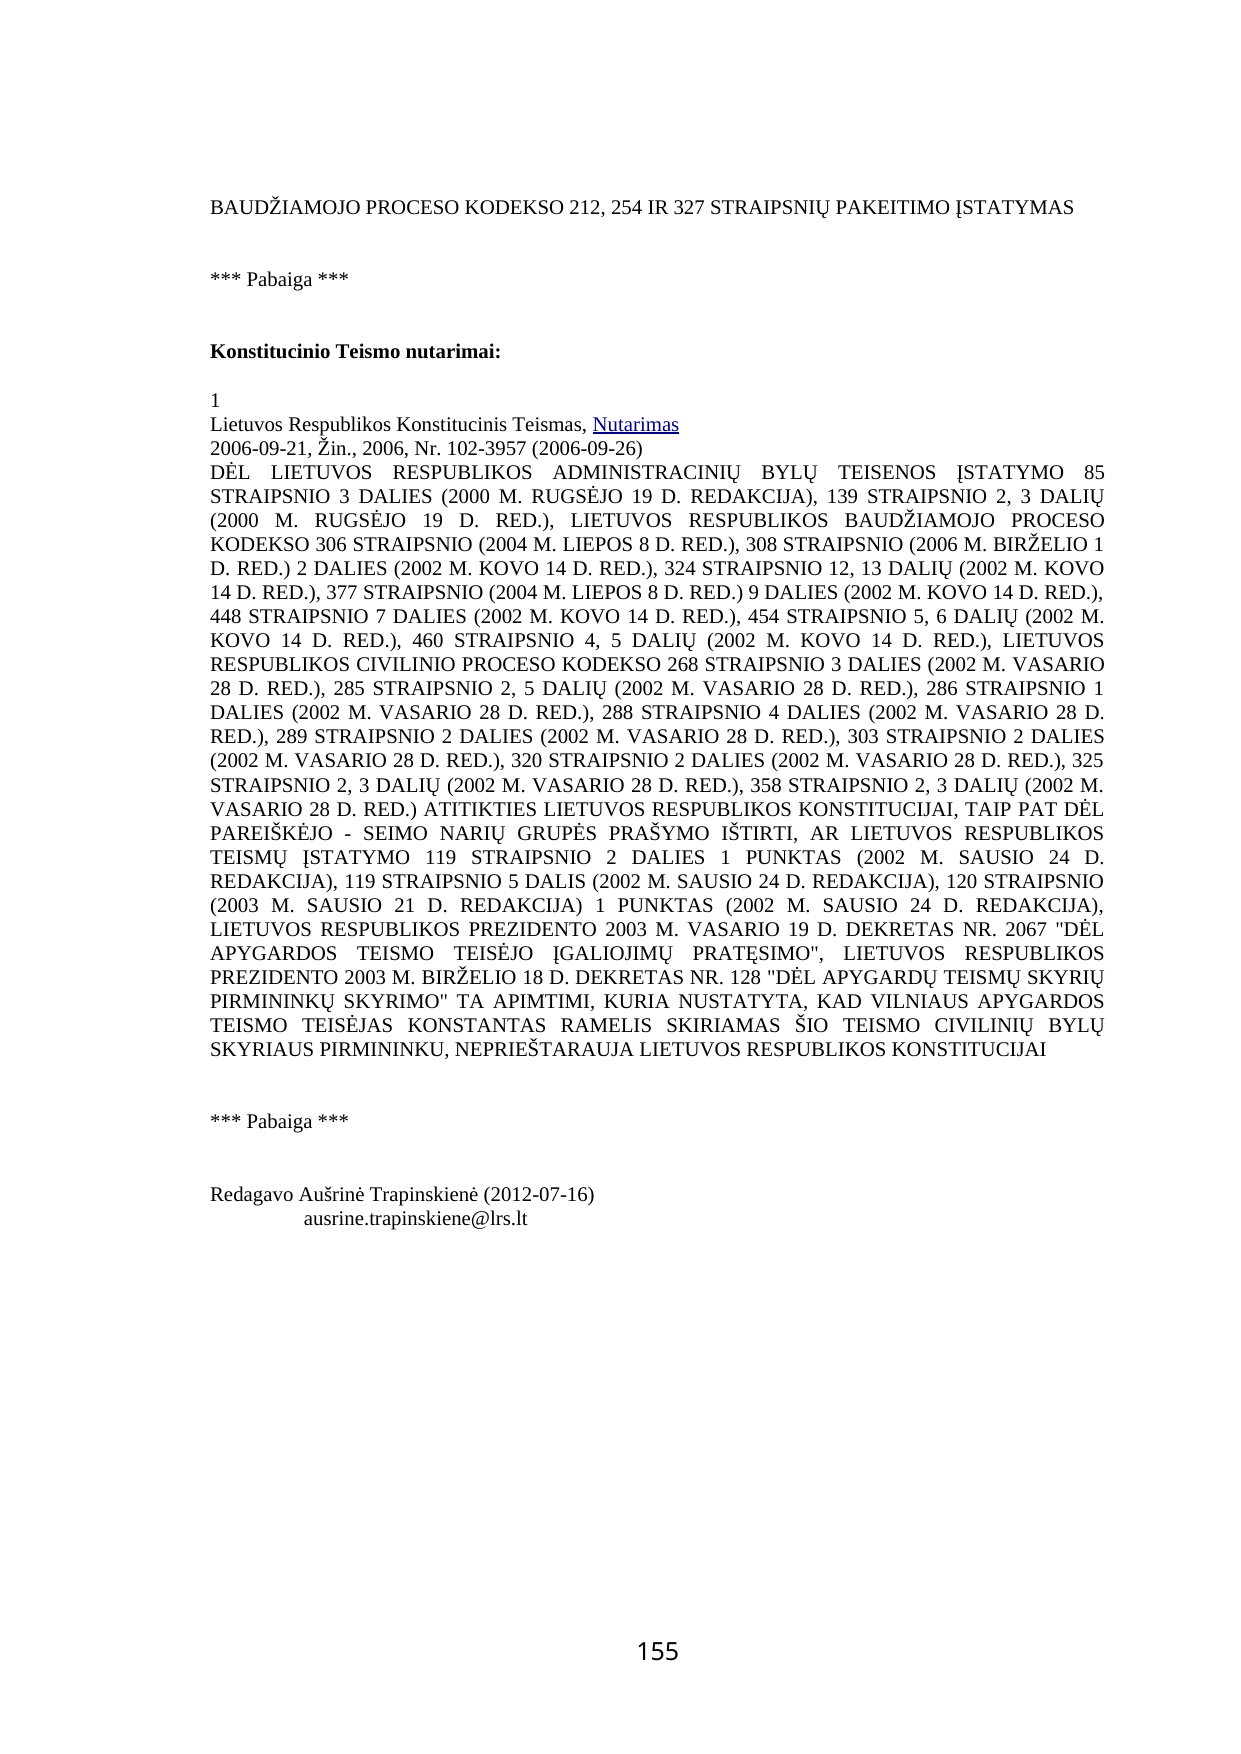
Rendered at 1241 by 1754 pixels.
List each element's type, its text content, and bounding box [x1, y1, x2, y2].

text *** Pabaiga *** [210, 267, 1106, 291]
text 2006-09-21, Žin., 2006, Nr. 102-3957 (2006-09-26) [210, 436, 1106, 460]
text BAUDŽIAMOJO PROCESO KODEKSO 212, 254 IR 327 STRAIPSNIŲ PAKEITIMO ĮSTATYMAS [210, 195, 1106, 219]
text 1 [210, 387, 1106, 412]
text DĖL LIETUVOS RESPUBLIKOS ADMINISTRACINIŲ BYLŲ TEISENOS ĮSTATYMO 85 STRAIPSNIO 3 DALIES (2000 M. RUGSĖJO 19 D. REDAKCIJA), 139 STRAIPSNIO 2, 3 DALIŲ (2000 M. RUGSĖJO 19 D. RED.), LIETUVOS RESPUBLIKOS BAUDŽIAMOJO PROCESO KODEKSO 306 STRAIPSNIO (2004 M. LIEPOS 8 D. RED.), 308 STRAIPSNIO (2006 M. BIRŽELIO 1 D. RED.) 2 DALIES (2002 M. KOVO 14 D. RED.), 324 STRAIPSNIO 12, 13 DALIŲ (2002 M. KOVO 14 D. RED.), 377 STRAIPSNIO (2004 M. LIEPOS 8 D. RED.) 9 DALIES (2002 M. KOVO 14 D. RED.), 448 STRAIPSNIO 7 DALIES (2002 M. KOVO 14 D. RED.), 454 STRAIPSNIO 5, 6 DALIŲ (2002 M. KOVO 14 D. RED.), 460 STRAIPSNIO 4, 5 DALIŲ (2002 M. KOVO 14 D. RED.), LIETUVOS RESPUBLIKOS CIVILINIO PROCESO KODEKSO 268 STRAIPSNIO 3 DALIES (2002 M. VASARIO 28 D. RED.), 285 STRAIPSNIO 2, 5 DALIŲ (2002 M. VASARIO 28 D. RED.), 286 STRAIPSNIO 1 DALIES (2002 M. VASARIO 28 D. RED.), 288 STRAIPSNIO 4 DALIES (2002 M. VASARIO 28 D. RED.), 289 STRAIPSNIO 2 DALIES (2002 M. VASARIO 28 D. RED.), 303 STRAIPSNIO 2 DALIES (2002 M. VASARIO 28 D. RED.), 320 STRAIPSNIO 2 DALIES (2002 M. VASARIO 28 D. RED.), 325 STRAIPSNIO 2, 3 DALIŲ (2002 M. VASARIO 28 D. RED.), 358 STRAIPSNIO 2, 3 DALIŲ (2002 M. VASARIO 28 D. RED.) ATITIKTIES LIETUVOS RESPUBLIKOS KONSTITUCIJAI, TAIP PAT DĖL PAREIŠKĖJO - SEIMO NARIŲ GRUPĖS PRAŠYMO IŠTIRTI, AR LIETUVOS RESPUBLIKOS TEISMŲ ĮSTATYMO 119 STRAIPSNIO 2 DALIES 1 PUNKTAS (2002 M. SAUSIO 24 D. REDAKCIJA), 119 STRAIPSNIO 5 DALIS (2002 M. SAUSIO 24 D. REDAKCIJA), 120 STRAIPSNIO (2003 M. SAUSIO 21 D. REDAKCIJA) 1 PUNKTAS (2002 M. SAUSIO 24 D. REDAKCIJA), LIETUVOS RESPUBLIKOS PREZIDENTO 2003 M. VASARIO 19 D. DEKRETAS NR. 2067 "DĖL APYGARDOS TEISMO TEISĖJO ĮGALIOJIMŲ PRATĘSIMO", LIETUVOS RESPUBLIKOS PREZIDENTO 2003 M. BIRŽELIO 18 D. DEKRETAS NR. 128 "DĖL APYGARDŲ TEISMŲ SKYRIŲ PIRMININKŲ SKYRIMO" TA APIMTIMI, KURIA NUSTATYTA, KAD VILNIAUS APYGARDOS TEISMO TEISĖJAS KONSTANTAS RAMELIS SKIRIAMAS ŠIO TEISMO CIVILINIŲ BYLŲ SKYRIAUS PIRMININKU, NEPRIEŠTARAUJA LIETUVOS RESPUBLIKOS KONSTITUCIJAI [210, 460, 1106, 1061]
text Konstitucinio Teismo nutarimai: [210, 339, 1106, 363]
text Lietuvos Respublikos Konstitucinis Teismas, Nutarimas [210, 412, 1106, 436]
text *** Pabaiga *** [210, 1109, 1106, 1133]
text ausrine.trapinskiene@lrs.lt [210, 1206, 1106, 1230]
text Redagavo Aušrinė Trapinskienė (2012-07-16) [210, 1182, 1106, 1206]
